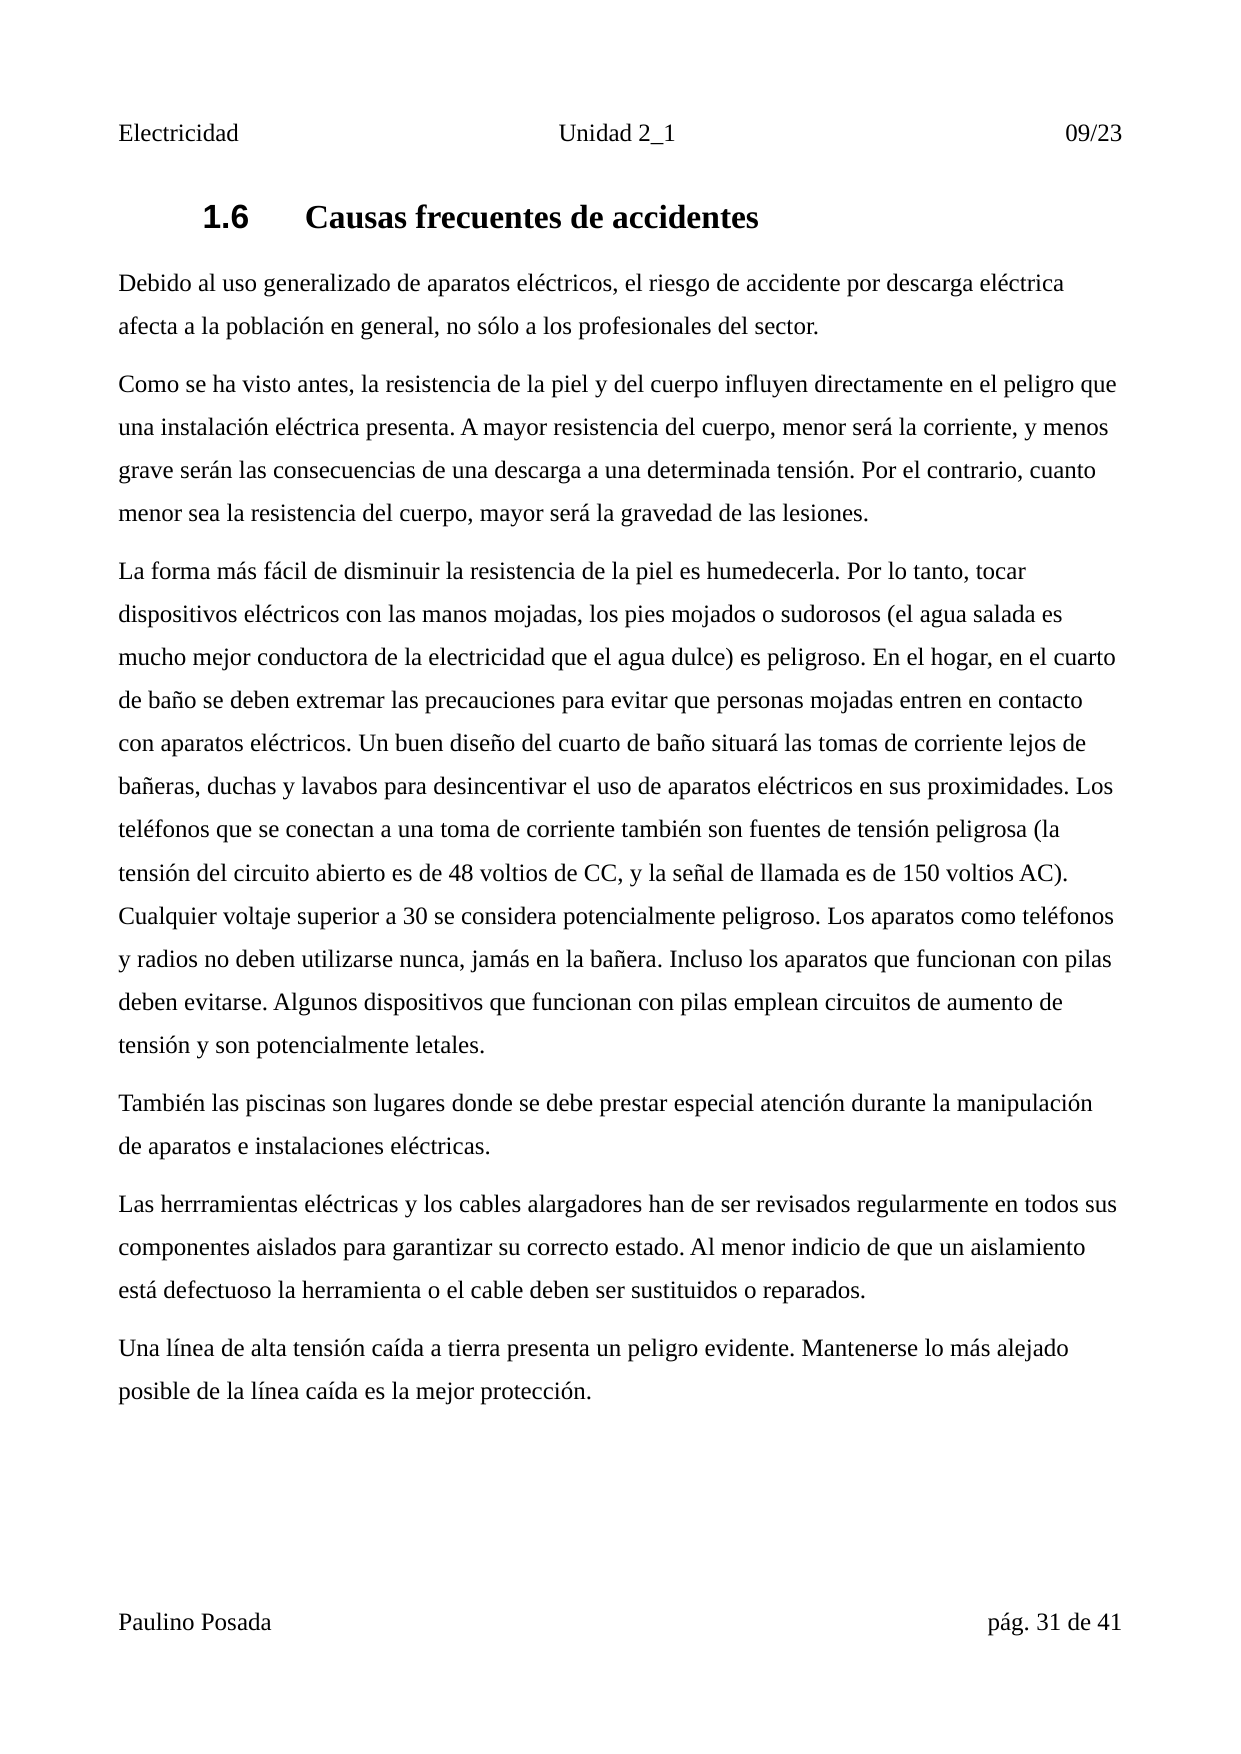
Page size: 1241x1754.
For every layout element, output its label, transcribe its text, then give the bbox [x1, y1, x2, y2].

text Las herrramientas eléctricas y los cables alargadores han de ser revisados regularmente en todos sus componentes aislados para garantizar su correcto estado. Al menor indicio de que un aislamiento está defectuoso la herramienta o el cable deben ser sustituidos o reparados. [118, 1189, 1122, 1304]
text La forma más fácil de disminuir la resistencia de la piel es humedecerla. Por lo tanto, tocar dispositivos eléctricos con las manos mojadas, los pies mojados o sudorosos (el agua salada es mucho mejor conductora de la electricidad que el agua dulce) es peligroso. En el hogar, en el cuarto de baño se deben extremar las precauciones para evitar que personas mojadas entren en contacto con aparatos eléctricos. Un buen diseño del cuarto de baño situará las tomas de corriente lejos de bañeras, duchas y lavabos para desincentivar el uso de aparatos eléctricos en sus proximidades. Los teléfonos que se conectan a una toma de corriente también son fuentes de tensión peligrosa (la tensión del circuito abierto es de 48 voltios de CC, y la señal de llamada es de 150 voltios AC). Cualquier voltaje superior a 30 se considera potencialmente peligroso. Los aparatos como teléfonos y radios no deben utilizarse nunca, jamás en la bañera. Incluso los aparatos que funcionan con pilas deben evitarse. Algunos dispositivos que funcionan con pilas emplean circuitos de aumento de tensión y son potencialmente letales. [118, 556, 1122, 1059]
text También las piscinas son lugares donde se debe prestar especial atención durante la manipulación de aparatos e instalaciones eléctricas. [118, 1088, 1122, 1160]
text Debido al uso generalizado de aparatos eléctricos, el riesgo de accidente por descarga eléctrica afecta a la población en general, no sólo a los profesionales del sector. [118, 268, 1122, 340]
text Como se ha visto antes, la resistencia de la piel y del cuerpo influyen directamente en el peligro que una instalación eléctrica presenta. A mayor resistencia del cuerpo, menor será la corriente, y menos grave serán las consecuencias de una descarga a una determinada tensión. Por el contrario, cuanto menor sea la resistencia del cuerpo, mayor será la gravedad de las lesiones. [118, 369, 1122, 527]
text Una línea de alta tensión caída a tierra presenta un peligro evidente. Mantenerse lo más alejado posible de la línea caída es la mejor protección. [118, 1333, 1122, 1404]
subtitle Causas frecuentes de accidentes [193, 197, 1122, 236]
